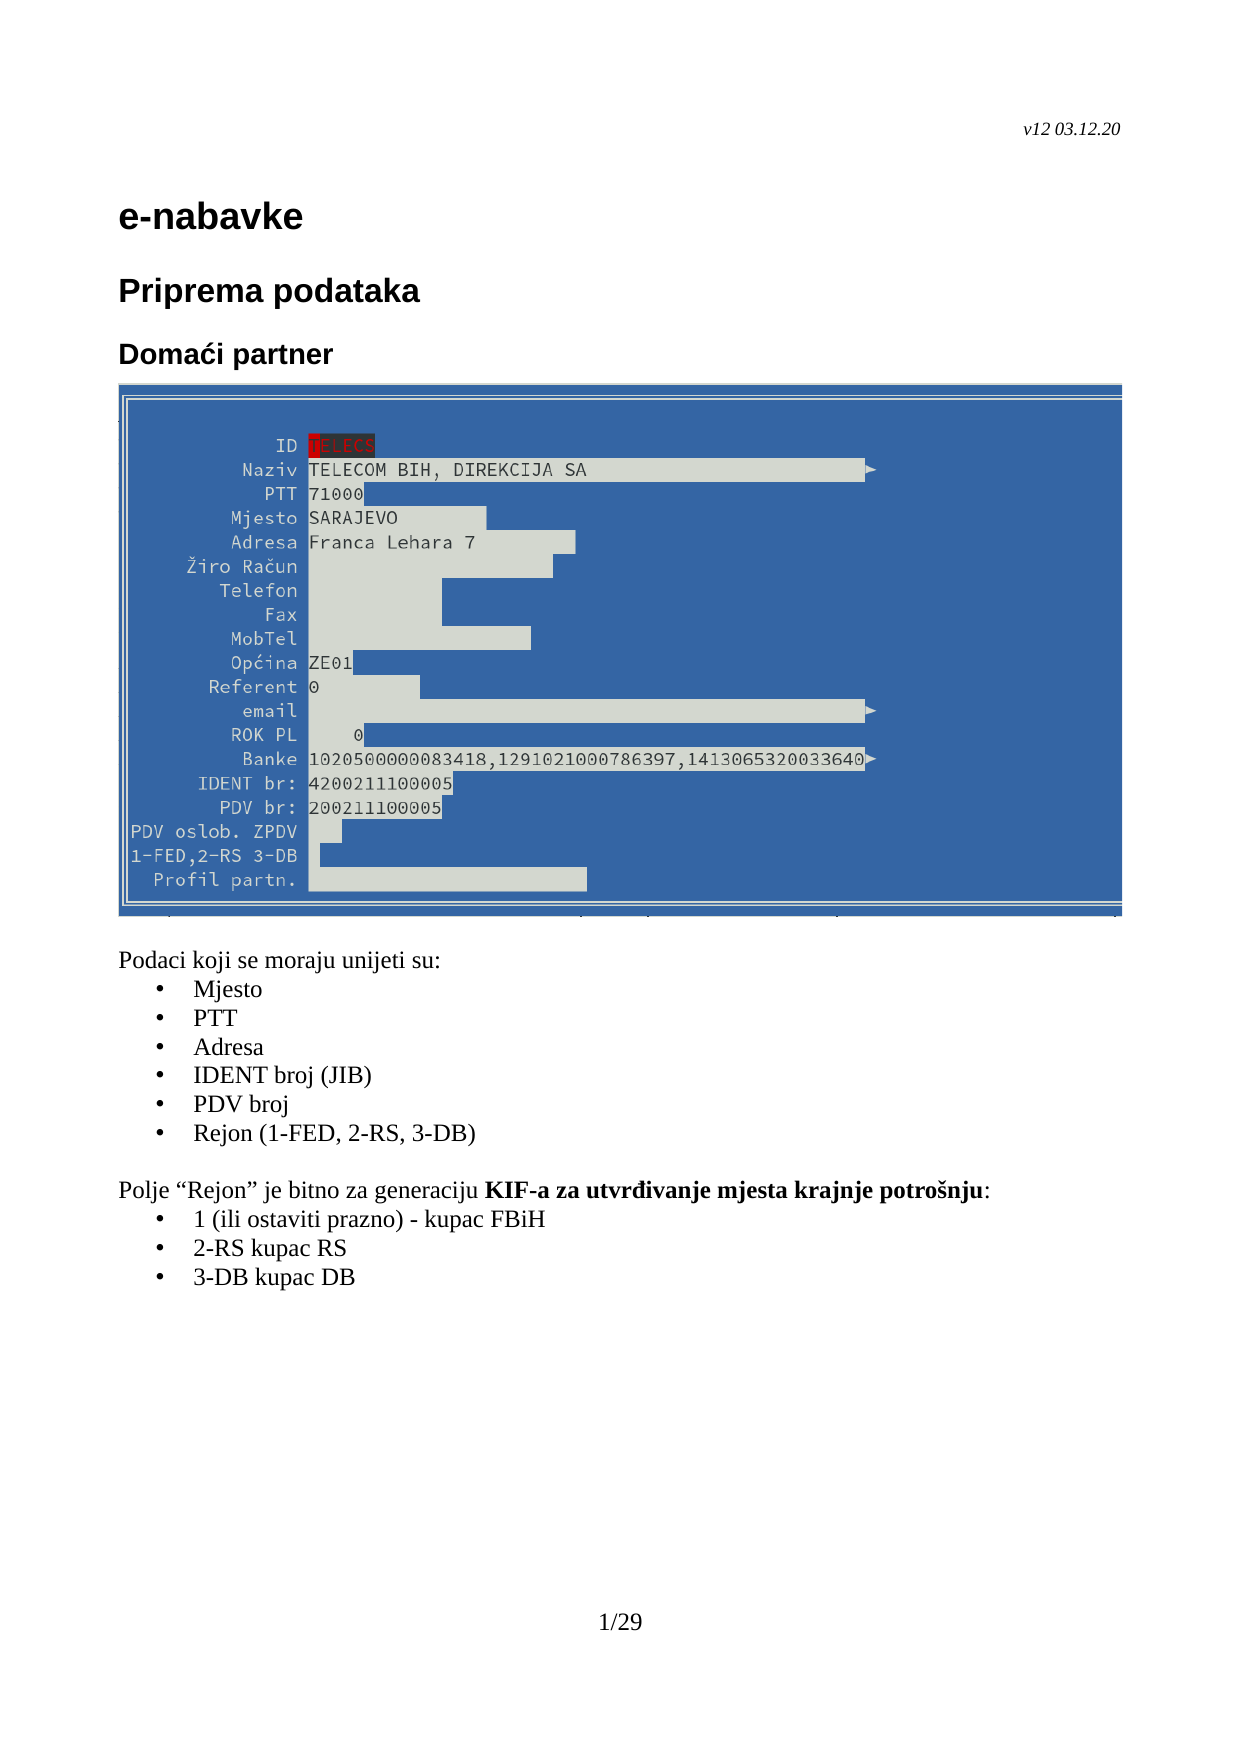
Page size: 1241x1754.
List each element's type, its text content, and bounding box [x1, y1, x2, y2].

list 2-RS kupac RS [156, 1233, 1122, 1262]
subtitle Priprema podataka [118, 271, 1122, 310]
text Podaci koji se moraju unijeti su: [118, 945, 1122, 974]
list Adresa [156, 1032, 1122, 1060]
picture [118, 383, 1123, 917]
list Rejon (1-FED, 2-RS, 3-DB) [156, 1118, 1122, 1147]
subtitle Domaći partner [118, 337, 1122, 371]
list 3-DB kupac DB [156, 1262, 1122, 1290]
list PDV broj [156, 1089, 1122, 1118]
list IDENT broj (JIB) [156, 1060, 1122, 1089]
list 1 (ili ostaviti prazno) - kupac FBiH [156, 1204, 1122, 1233]
list PTT [156, 1003, 1122, 1032]
subtitle e-nabavke [118, 194, 1122, 238]
text Polje “Rejon” je bitno za generaciju KIF-a za utvrđivanje mjesta krajnje potrošnju: [118, 1175, 1122, 1204]
list Mjesto [156, 974, 1122, 1003]
